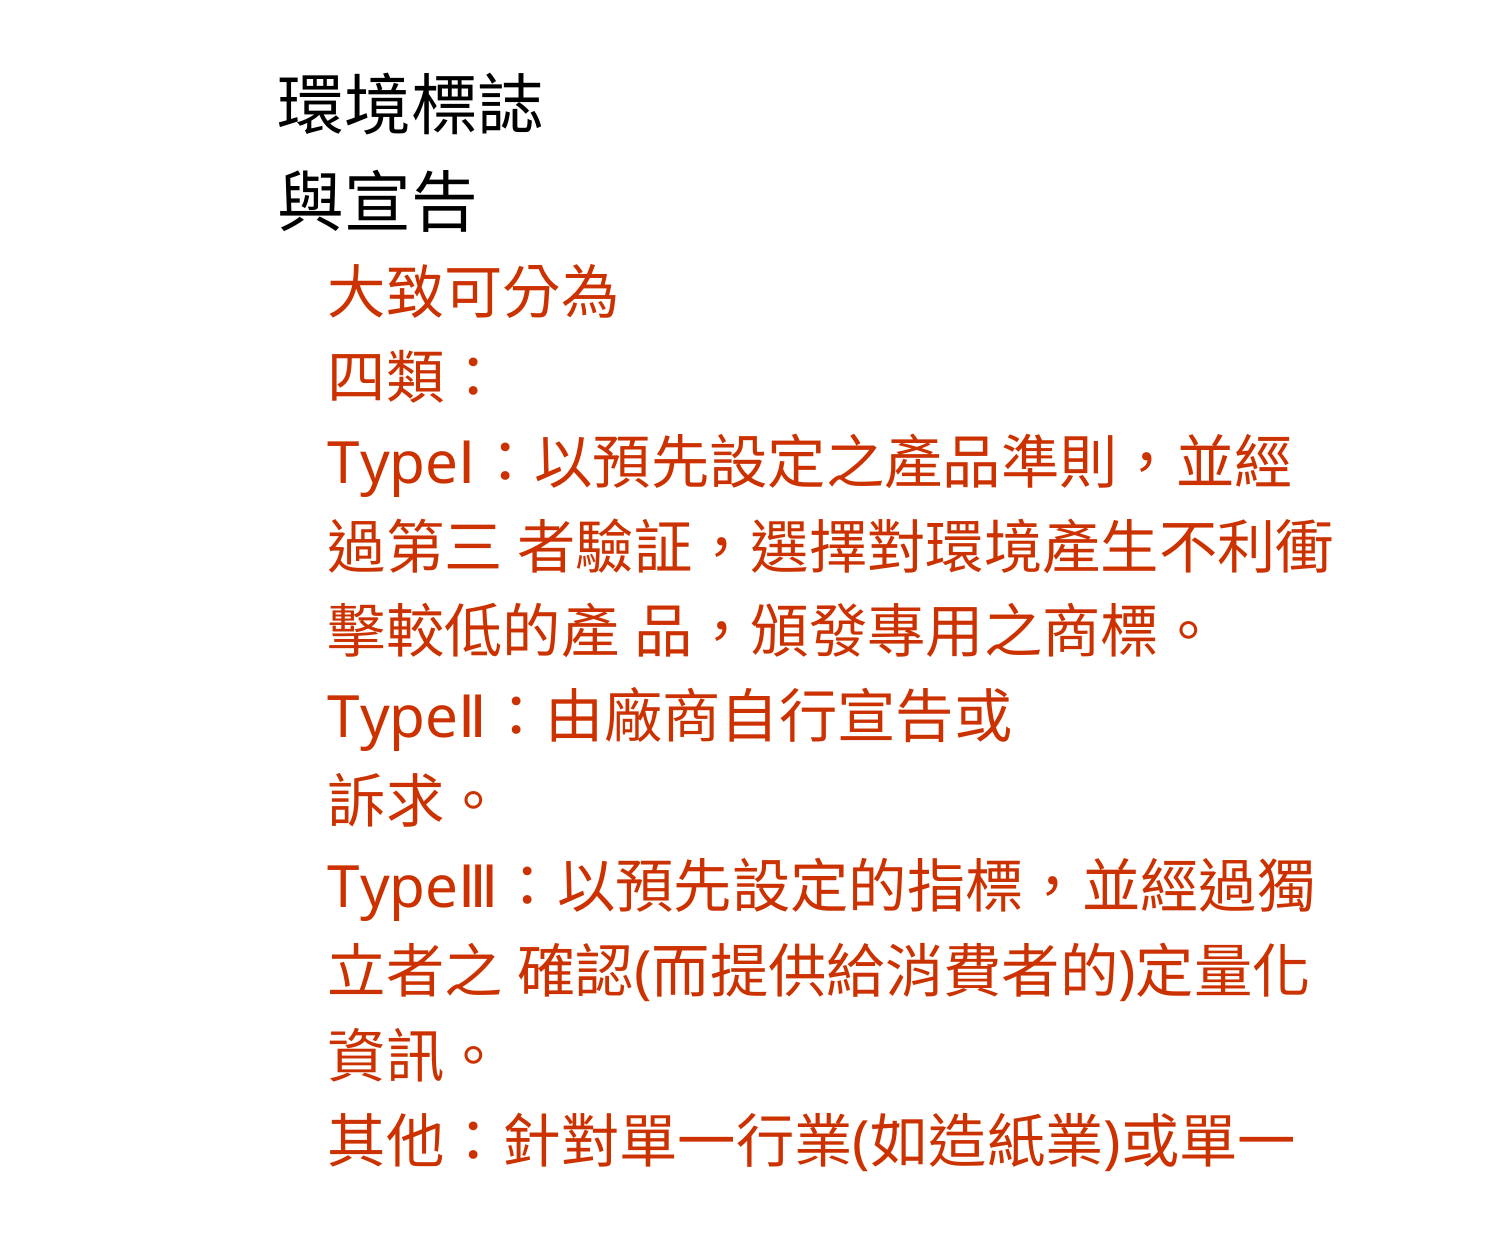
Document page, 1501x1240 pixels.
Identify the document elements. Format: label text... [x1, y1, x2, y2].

text TypeⅢ：以預先設定的指標，並經過獨立者之 確認(而提供給消費者的)定量化資訊。 [328, 840, 1344, 1094]
text TypeⅡ：由廠商自行宣告或訴求。 [328, 670, 1053, 839]
text TypeⅠ：以預先設定之產品準則，並經過第三 者驗証，選擇對環境產生不利衝擊較低的產 品，頒發專用之商標。 [328, 416, 1344, 669]
text 其他：針對單一行業(如造紙業)或單一 [328, 1095, 1315, 1179]
text 環境標誌與宣告 [278, 52, 594, 246]
text 大致可分為四類： [328, 246, 644, 415]
